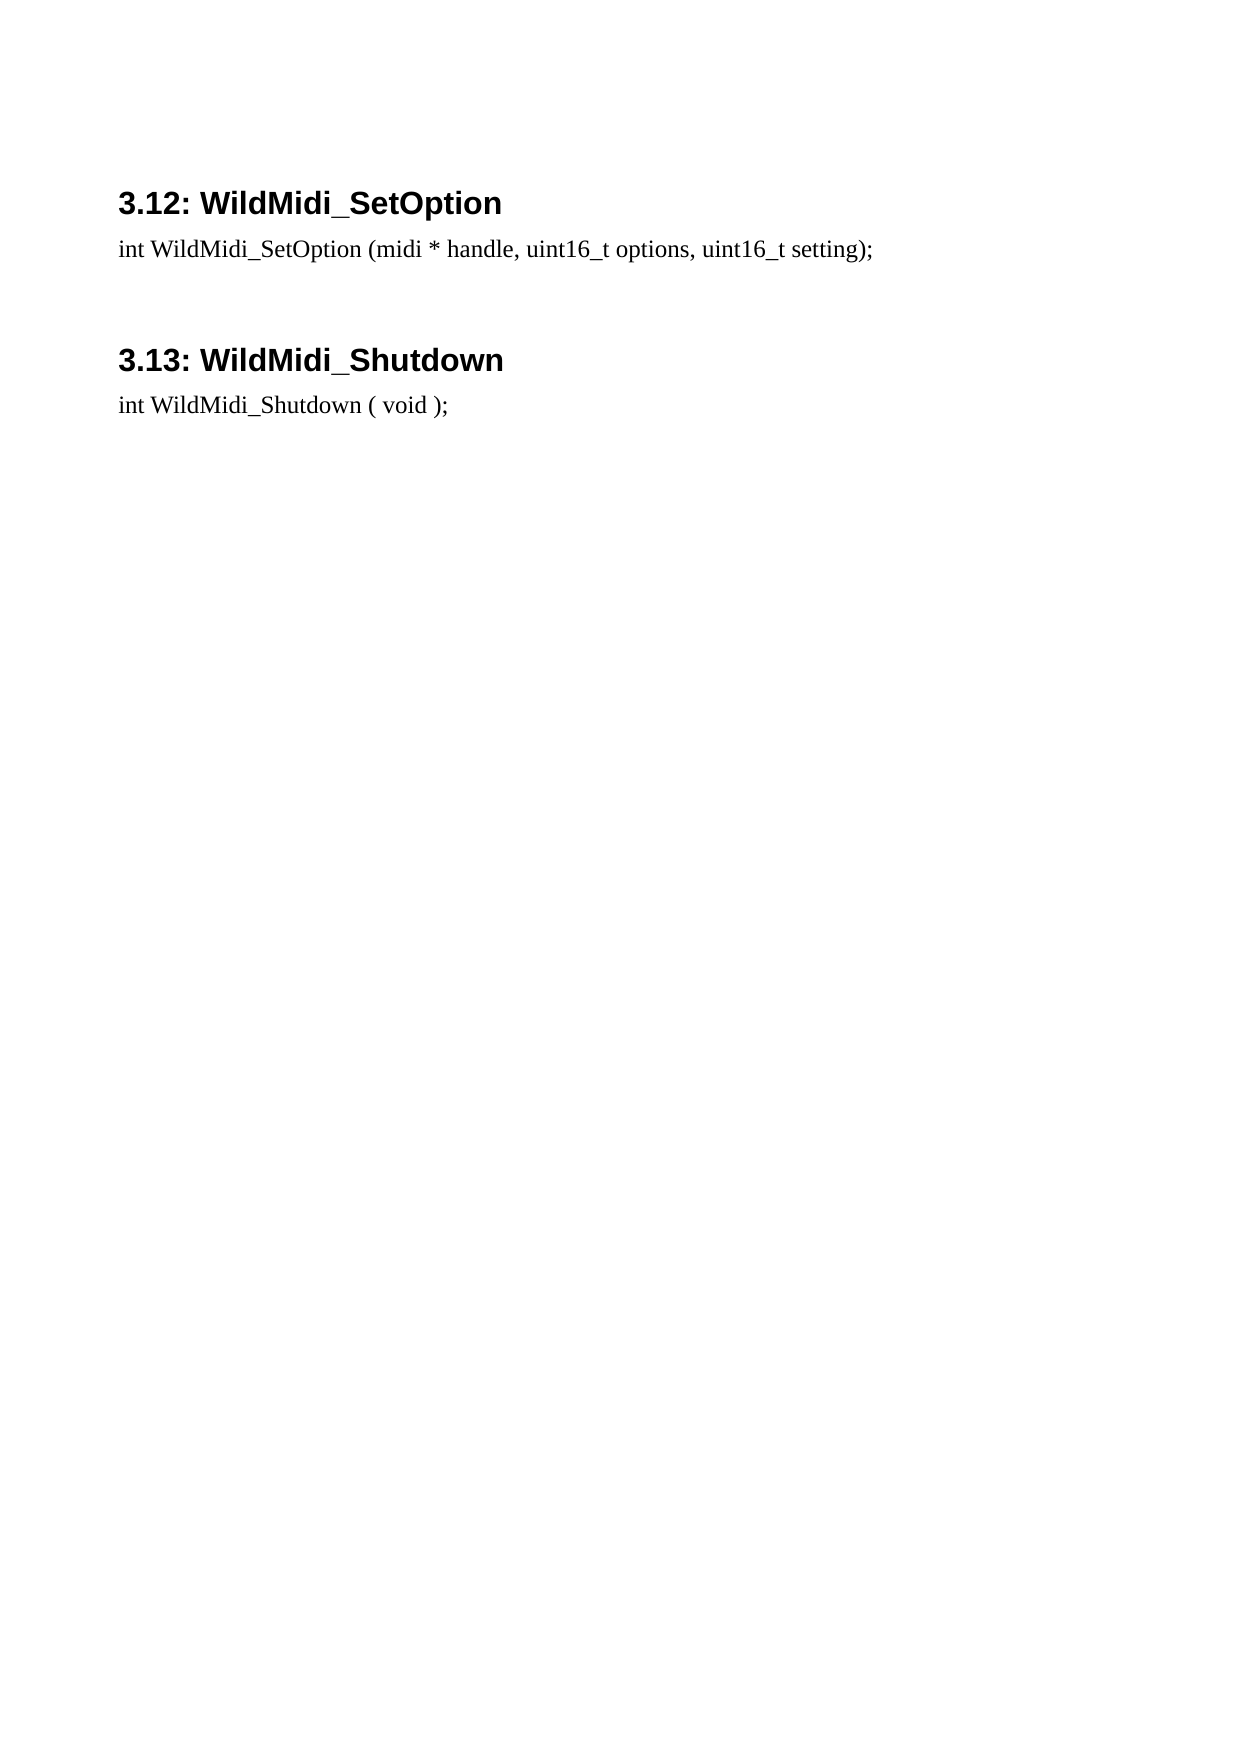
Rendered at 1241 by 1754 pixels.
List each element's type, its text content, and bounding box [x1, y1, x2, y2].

subtitle 3.13: WildMidi_Shutdown [118, 341, 1122, 378]
subtitle 3.12: WildMidi_SetOption [118, 184, 1122, 221]
text int WildMidi_Shutdown ( void ); [118, 391, 1122, 419]
text int WildMidi_SetOption (midi * handle, uint16_t options, uint16_t setting); [118, 234, 1122, 262]
